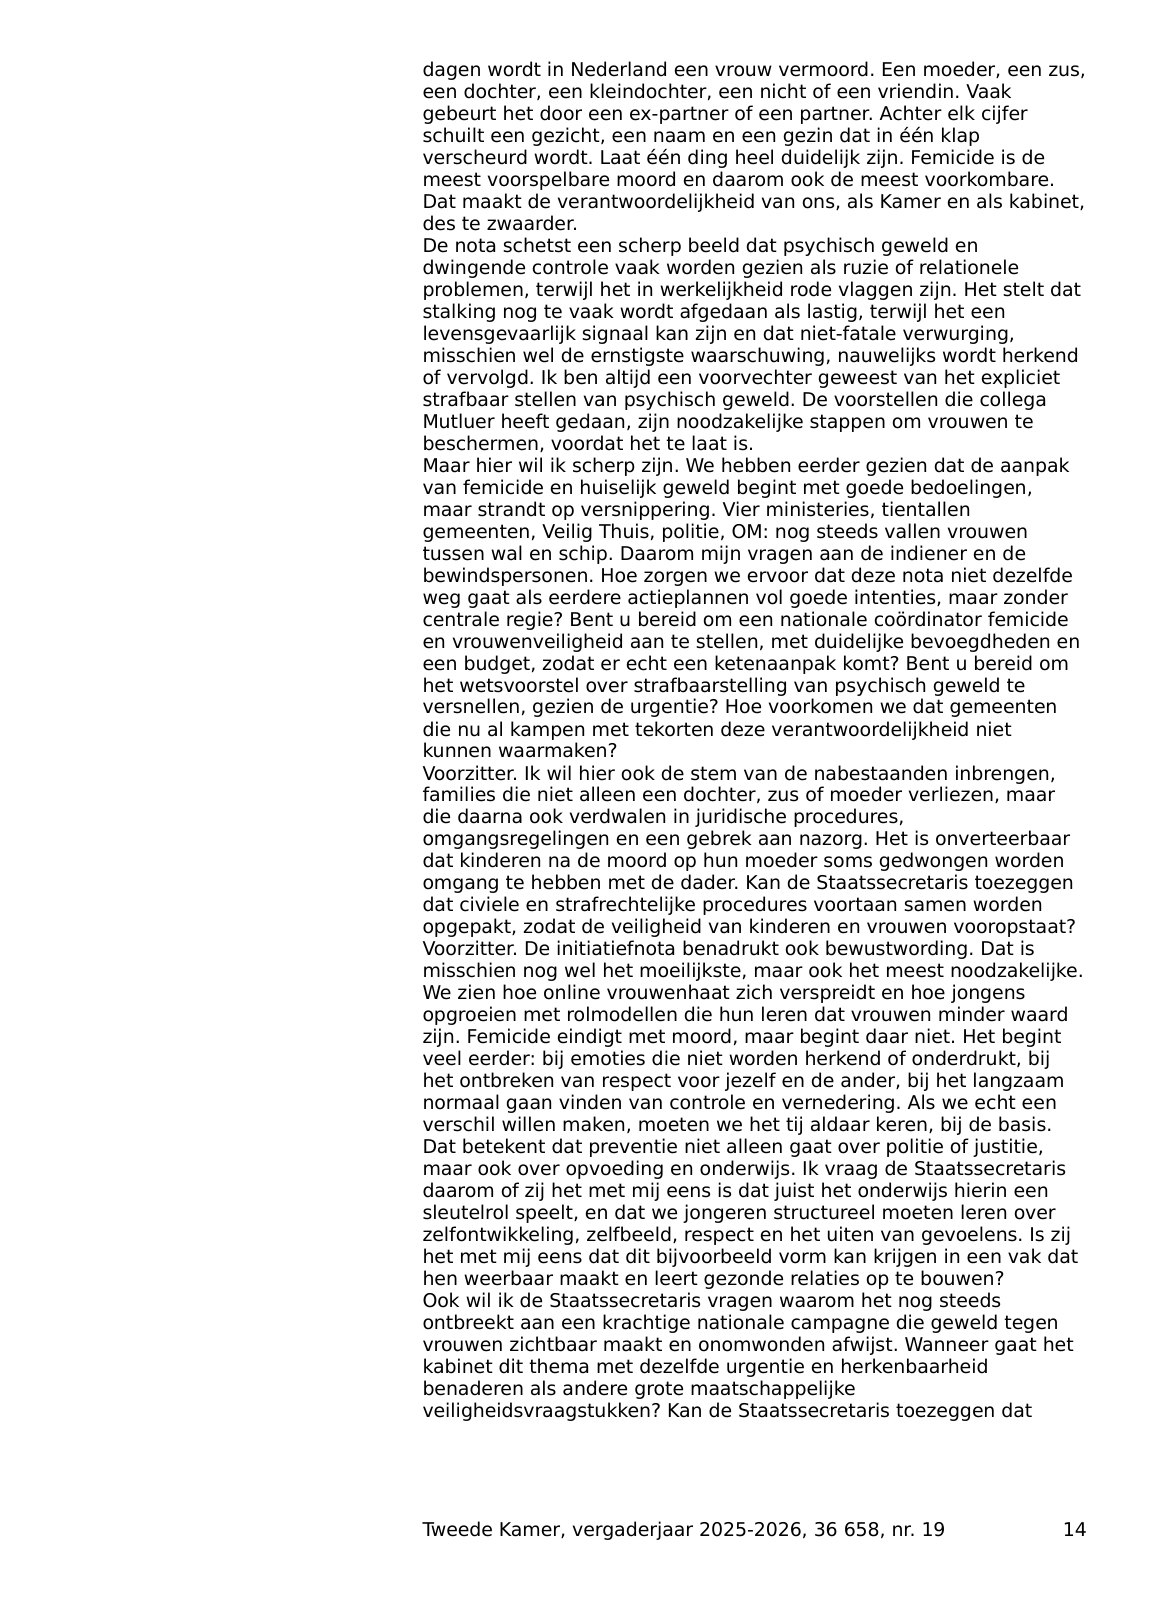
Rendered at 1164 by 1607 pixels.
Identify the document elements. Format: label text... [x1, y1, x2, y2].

text Ook wil ik de Staatssecretaris vragen waarom het nog steeds ontbreekt aan een krachtige nationale campagne die geweld tegen vrouwen zichtbaar maakt en onomwonden afwijst. Wanneer gaat het kabinet dit thema met dezelfde urgentie en herkenbaarheid benaderen als andere grote maatschappelijke veiligheidsvraagstukken? Kan de Staatssecretaris toezeggen dat [422, 1290, 1087, 1422]
text Voorzitter. De initiatiefnota benadrukt ook bewustwording. Dat is misschien nog wel het moeilijkste, maar ook het meest noodzakelijke. We zien hoe online vrouwenhaat zich verspreidt en hoe jongens opgroeien met rolmodellen die hun leren dat vrouwen minder waard zijn. Femicide eindigt met moord, maar begint daar niet. Het begint veel eerder: bij emoties die niet worden herkend of onderdrukt, bij het ontbreken van respect voor jezelf en de ander, bij het langzaam normaal gaan vinden van controle en vernedering. Als we echt een verschil willen maken, moeten we het tij aldaar keren, bij de basis. Dat betekent dat preventie niet alleen gaat over politie of justitie, maar ook over opvoeding en onderwijs. Ik vraag de Staatssecretaris daarom of zij het met mij eens is dat juist het onderwijs hierin een sleutelrol speelt, en dat we jongeren structureel moeten leren over zelfontwikkeling, zelfbeeld, respect en het uiten van gevoelens. Is zij het met mij eens dat dit bijvoorbeeld vorm kan krijgen in een vak dat hen weerbaar maakt en leert gezonde relaties op te bouwen? [422, 938, 1087, 1290]
text Voorzitter. Ik wil hier ook de stem van de nabestaanden inbrengen, families die niet alleen een dochter, zus of moeder verliezen, maar die daarna ook verdwalen in juridische procedures, omgangsregelingen en een gebrek aan nazorg. Het is onverteerbaar dat kinderen na de moord op hun moeder soms gedwongen worden omgang te hebben met de dader. Kan de Staatssecretaris toezeggen dat civiele en strafrechtelijke procedures voortaan samen worden opgepakt, zodat de veiligheid van kinderen en vrouwen vooropstaat? [422, 762, 1087, 938]
text Maar hier wil ik scherp zijn. We hebben eerder gezien dat de aanpak van femicide en huiselijk geweld begint met goede bedoelingen, maar strandt op versnippering. Vier ministeries, tientallen gemeenten, Veilig Thuis, politie, OM: nog steeds vallen vrouwen tussen wal en schip. Daarom mijn vragen aan de indiener en de bewindspersonen. Hoe zorgen we ervoor dat deze nota niet dezelfde weg gaat als eerdere actieplannen vol goede intenties, maar zonder centrale regie? Bent u bereid om een nationale coördinator femicide en vrouwenveiligheid aan te stellen, met duidelijke bevoegdheden en een budget, zodat er echt een ketenaanpak komt? Bent u bereid om het wetsvoorstel over strafbaarstelling van psychisch geweld te versnellen, gezien de urgentie? Hoe voorkomen we dat gemeenten die nu al kampen met tekorten deze verantwoordelijkheid niet kunnen waarmaken? [422, 455, 1087, 762]
text dagen wordt in Nederland een vrouw vermoord. Een moeder, een zus, een dochter, een kleindochter, een nicht of een vriendin. Vaak gebeurt het door een ex-partner of een partner. Achter elk cijfer schuilt een gezicht, een naam en een gezin dat in één klap verscheurd wordt. Laat één ding heel duidelijk zijn. Femicide is de meest voorspelbare moord en daarom ook de meest voorkombare. Dat maakt de verantwoordelijkheid van ons, als Kamer en als kabinet, des te zwaarder. [422, 59, 1087, 235]
text De nota schetst een scherp beeld dat psychisch geweld en dwingende controle vaak worden gezien als ruzie of relationele problemen, terwijl het in werkelijkheid rode vlaggen zijn. Het stelt dat stalking nog te vaak wordt afgedaan als lastig, terwijl het een levensgevaarlijk signaal kan zijn en dat niet-fatale verwurging, misschien wel de ernstigste waarschuwing, nauwelijks wordt herkend of vervolgd. Ik ben altijd een voorvechter geweest van het expliciet strafbaar stellen van psychisch geweld. De voorstellen die collega Mutluer heeft gedaan, zijn noodzakelijke stappen om vrouwen te beschermen, voordat het te laat is. [422, 235, 1087, 455]
